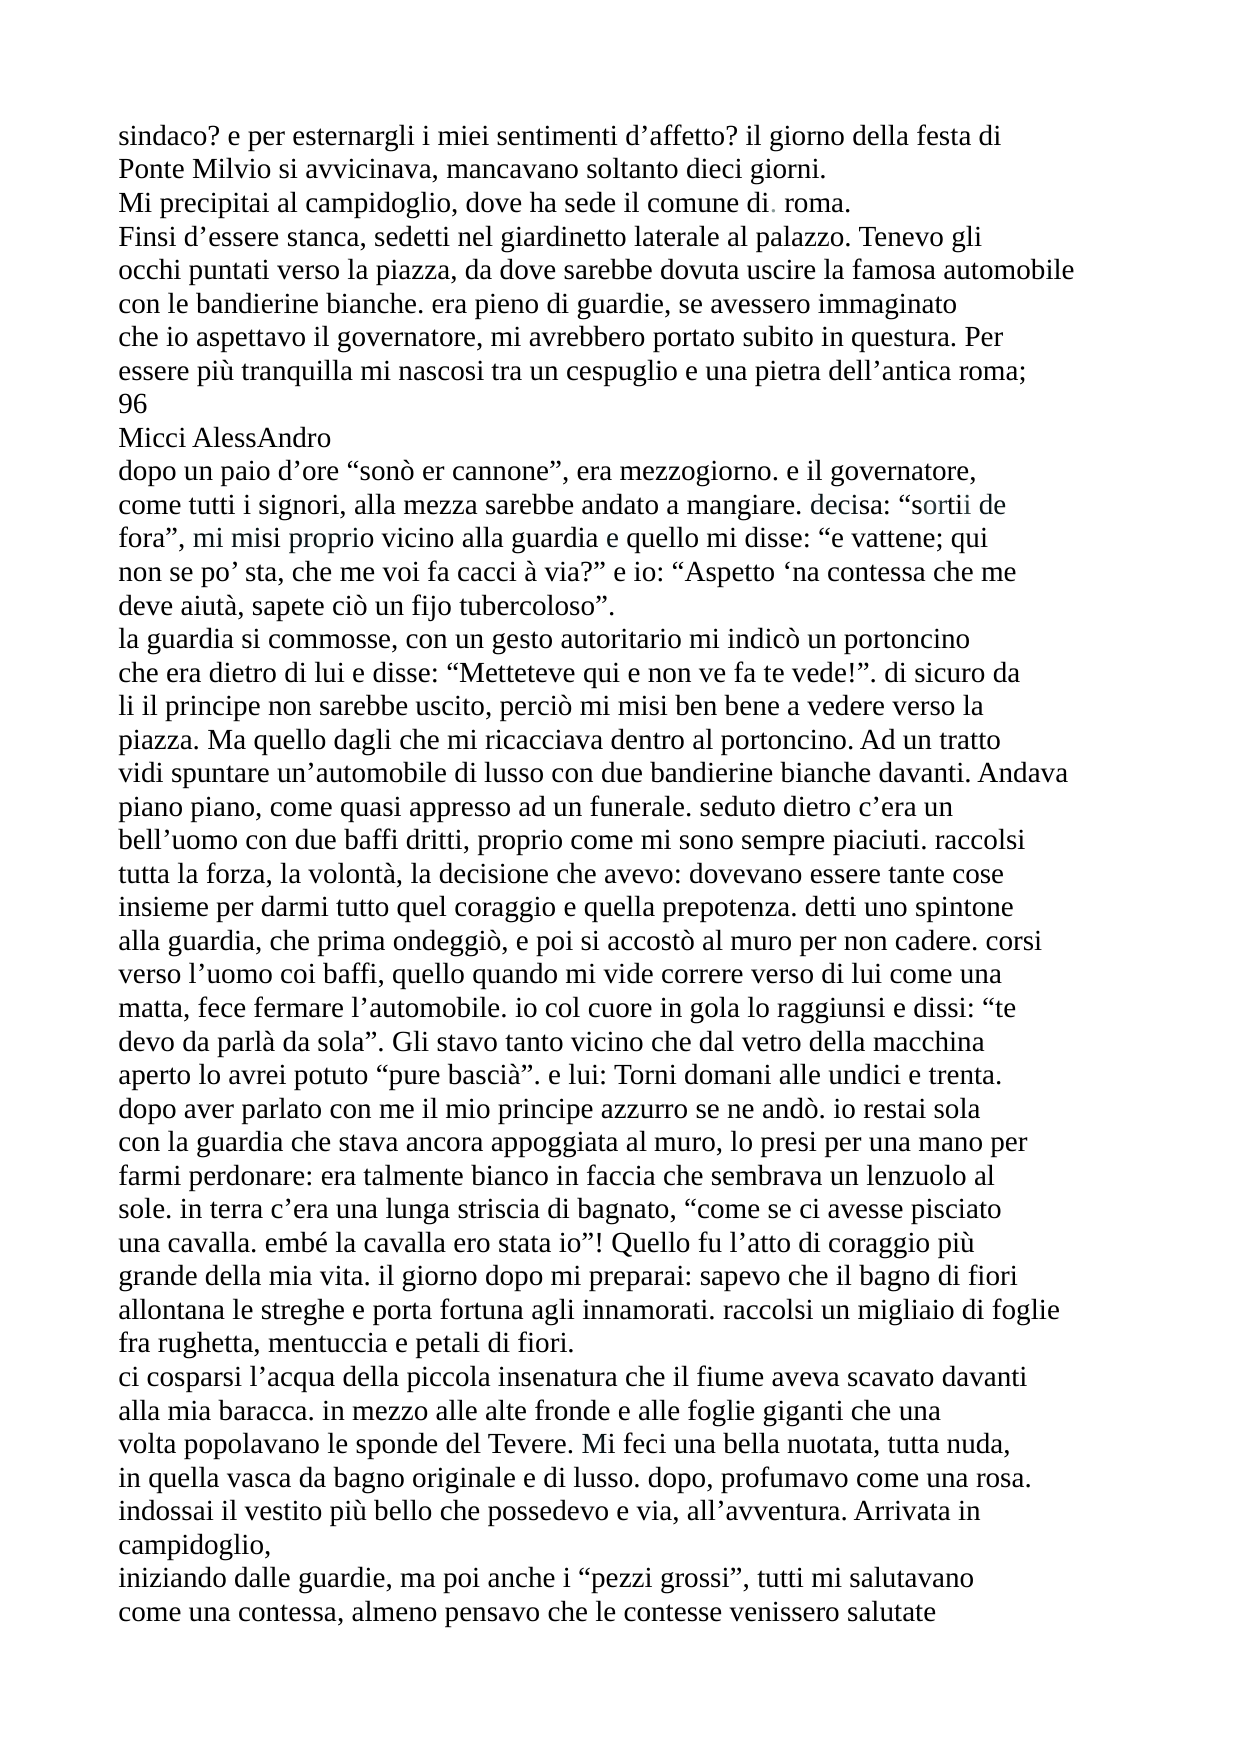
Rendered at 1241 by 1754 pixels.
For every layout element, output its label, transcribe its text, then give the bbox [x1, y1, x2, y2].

text deve aiutà, sapete ciò un fijo tubercoloso”. [118, 588, 1122, 621]
text piazza. Ma quello dagli che mi ricacciava dentro al portoncino. Ad un tratto [118, 722, 1122, 755]
text come una contessa, almeno pensavo che le contesse venissero salutate [118, 1594, 1122, 1627]
text Finsi d’essere stanca, sedetti nel giardinetto laterale al palazzo. Tenevo gli [118, 219, 1122, 252]
text verso l’uomo coi baffi, quello quando mi vide correre verso di lui come una [118, 957, 1122, 990]
text che era dietro di lui e disse: “Metteteve qui e non ve fa te vede!”. di sicuro da [118, 655, 1122, 688]
text vidi spuntare un’automobile di lusso con due bandierine bianche davanti. Andava [118, 755, 1122, 789]
text fora”, mi misi proprio vicino alla guardia e quello mi disse: “e vattene; qui [118, 521, 1122, 554]
text grande della mia vita. il giorno dopo mi preparai: sapevo che il bagno di fiori [118, 1258, 1122, 1292]
text farmi perdonare: era talmente bianco in faccia che sembrava un lenzuolo al [118, 1158, 1122, 1191]
text insieme per darmi tutto quel coraggio e quella prepotenza. detti uno spintone [118, 889, 1122, 923]
text bell’uomo con due baffi dritti, proprio come mi sono sempre piaciuti. raccolsi [118, 822, 1122, 856]
text alla mia baracca. in mezzo alle alte fronde e alle foglie giganti che una [118, 1393, 1122, 1426]
text alla guardia, che prima ondeggiò, e poi si accostò al muro per non cadere. corsi [118, 923, 1122, 957]
text che io aspettavo il governatore, mi avrebbero portato subito in questura. Per [118, 319, 1122, 353]
text 96 [118, 386, 1122, 420]
text li il principe non sarebbe uscito, perciò mi misi ben bene a vedere verso la [118, 688, 1122, 722]
text Mi precipitai al campidoglio, dove ha sede il comune di. roma. [118, 185, 1122, 219]
text devo da parlà da sola”. Gli stavo tanto vicino che dal vetro della macchina [118, 1024, 1122, 1057]
text come tutti i signori, alla mezza sarebbe andato a mangiare. decisa: “sortii de [118, 487, 1122, 521]
text la guardia si commosse, con un gesto autoritario mi indicò un portoncino [118, 621, 1122, 655]
text volta popolavano le sponde del Tevere. Mi feci una bella nuotata, tutta nuda, [118, 1426, 1122, 1460]
text sole. in terra c’era una lunga striscia di bagnato, “come se ci avesse pisciato [118, 1191, 1122, 1225]
text indossai il vestito più bello che possedevo e via, all’avventura. Arrivata in campidoglio, [118, 1493, 1122, 1560]
text Micci AlessAndro [118, 420, 1122, 453]
text tutta la forza, la volontà, la decisione che avevo: dovevano essere tante cose [118, 856, 1122, 889]
text allontana le streghe e porta fortuna agli innamorati. raccolsi un migliaio di foglie [118, 1292, 1122, 1326]
text aperto lo avrei potuto “pure bascià”. e lui: Torni domani alle undici e trenta. [118, 1057, 1122, 1091]
text con la guardia che stava ancora appoggiata al muro, lo presi per una mano per [118, 1124, 1122, 1158]
text dopo aver parlato con me il mio principe azzurro se ne andò. io restai sola [118, 1091, 1122, 1124]
text occhi puntati verso la piazza, da dove sarebbe dovuta uscire la famosa automobile [118, 252, 1122, 286]
text ci cosparsi l’acqua della piccola insenatura che il fiume aveva scavato davanti [118, 1359, 1122, 1393]
text fra rughetta, mentuccia e petali di fiori. [118, 1326, 1122, 1359]
text iniziando dalle guardie, ma poi anche i “pezzi grossi”, tutti mi salutavano [118, 1560, 1122, 1594]
text non se po’ sta, che me voi fa cacci à via?” e io: “Aspetto ‘na contessa che me [118, 554, 1122, 588]
text sindaco? e per esternargli i miei sentimenti d’affetto? il giorno della festa di [118, 118, 1122, 152]
text dopo un paio d’ore “sonò er cannone”, era mezzogiorno. e il governatore, [118, 453, 1122, 487]
text con le bandierine bianche. era pieno di guardie, se avessero immaginato [118, 286, 1122, 319]
text in quella vasca da bagno originale e di lusso. dopo, profumavo come una rosa. [118, 1460, 1122, 1493]
text matta, fece fermare l’automobile. io col cuore in gola lo raggiunsi e dissi: “te [118, 990, 1122, 1024]
text Ponte Milvio si avvicinava, mancavano soltanto dieci giorni. [118, 152, 1122, 185]
text una cavalla. embé la cavalla ero stata io”! Quello fu l’atto di coraggio più [118, 1225, 1122, 1258]
text piano piano, come quasi appresso ad un funerale. seduto dietro c’era un [118, 789, 1122, 822]
text essere più tranquilla mi nascosi tra un cespuglio e una pietra dell’antica roma; [118, 353, 1122, 386]
